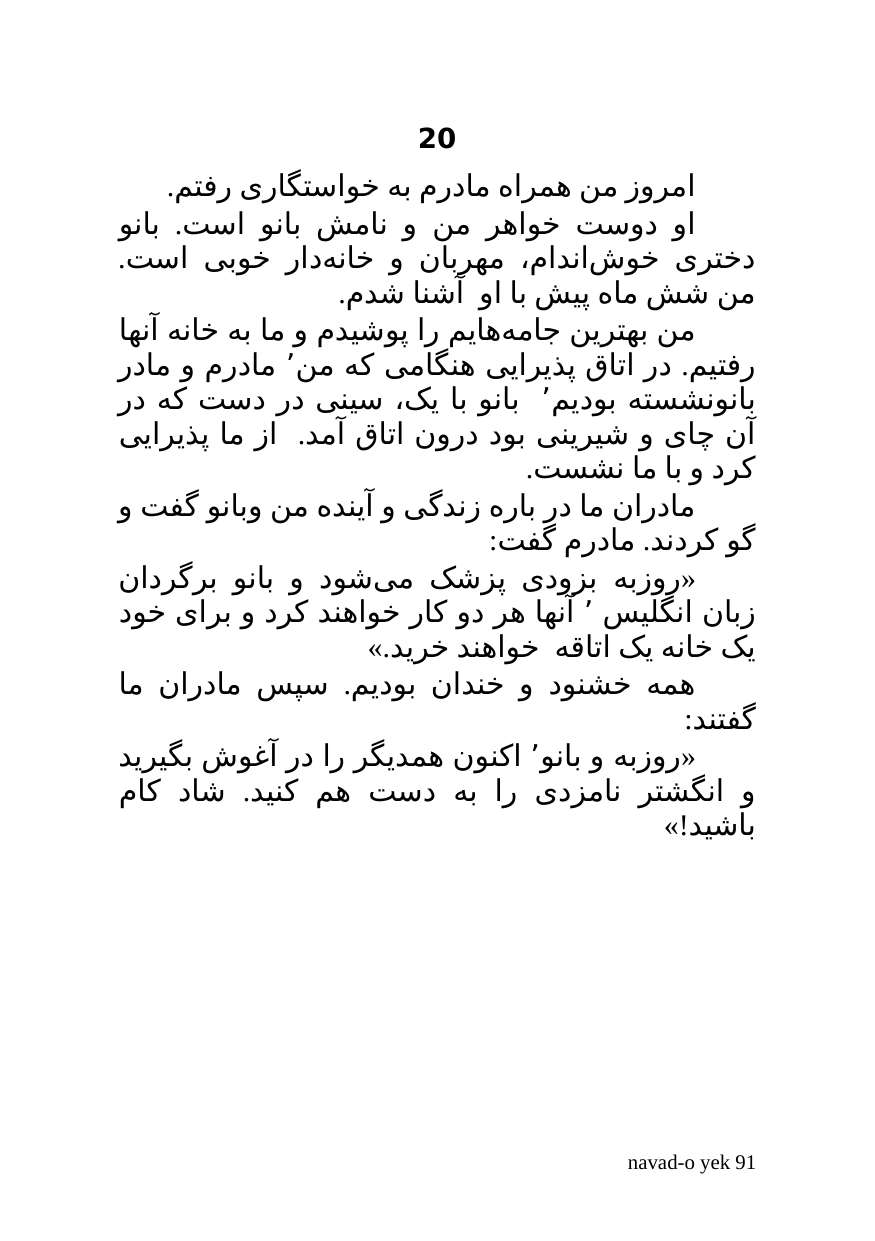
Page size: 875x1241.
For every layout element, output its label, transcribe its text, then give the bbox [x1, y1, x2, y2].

text «روزبه و بانو٬ اکنون همدیگر را در آغوش بگیرید و انگشتر نامزدی را به دست هم کنید. شاد کام باشید!» [118, 738, 756, 842]
text امروز من همراه مادرم به خواستگاری رفتم. [118, 169, 756, 203]
text navad-o yek 91 [118, 1150, 756, 1174]
text همه خشنود و خندان بودیم. سپس مادران ما گفتند: [118, 667, 756, 736]
text مادران ما در باره زندگی و آینده من وبانو گفت و گو کردند. مادرم گفت: [118, 488, 756, 557]
text «روزبه بزودی پزشک می‌شود و بانو برگردان زبان انگلیس ٬ آنها هر دو کار خواهند کرد و برای خود یک خانه یک اتاقه خواهند خرید.» [118, 560, 756, 663]
text او دوست خواهر من و نامش بانو است. بانو دختری خوش‌اندام، مهربان و خانه‌دار خوبی است. من شش ماه پیش با او آشنا شدم. [118, 206, 756, 310]
text من بهترین جامه‌هایم را پوشیدم و ما به خانه آنها رفتیم. در اتاق پذیرایی هنگامی که من٬ مادرم و مادر بانونشسته بودیم٬ بانو با یک، سینی در دست که در آن چای و شیرینی بود درون اتاق آمد. از ما پذیرایی کرد و با ما نشست. [118, 313, 756, 485]
